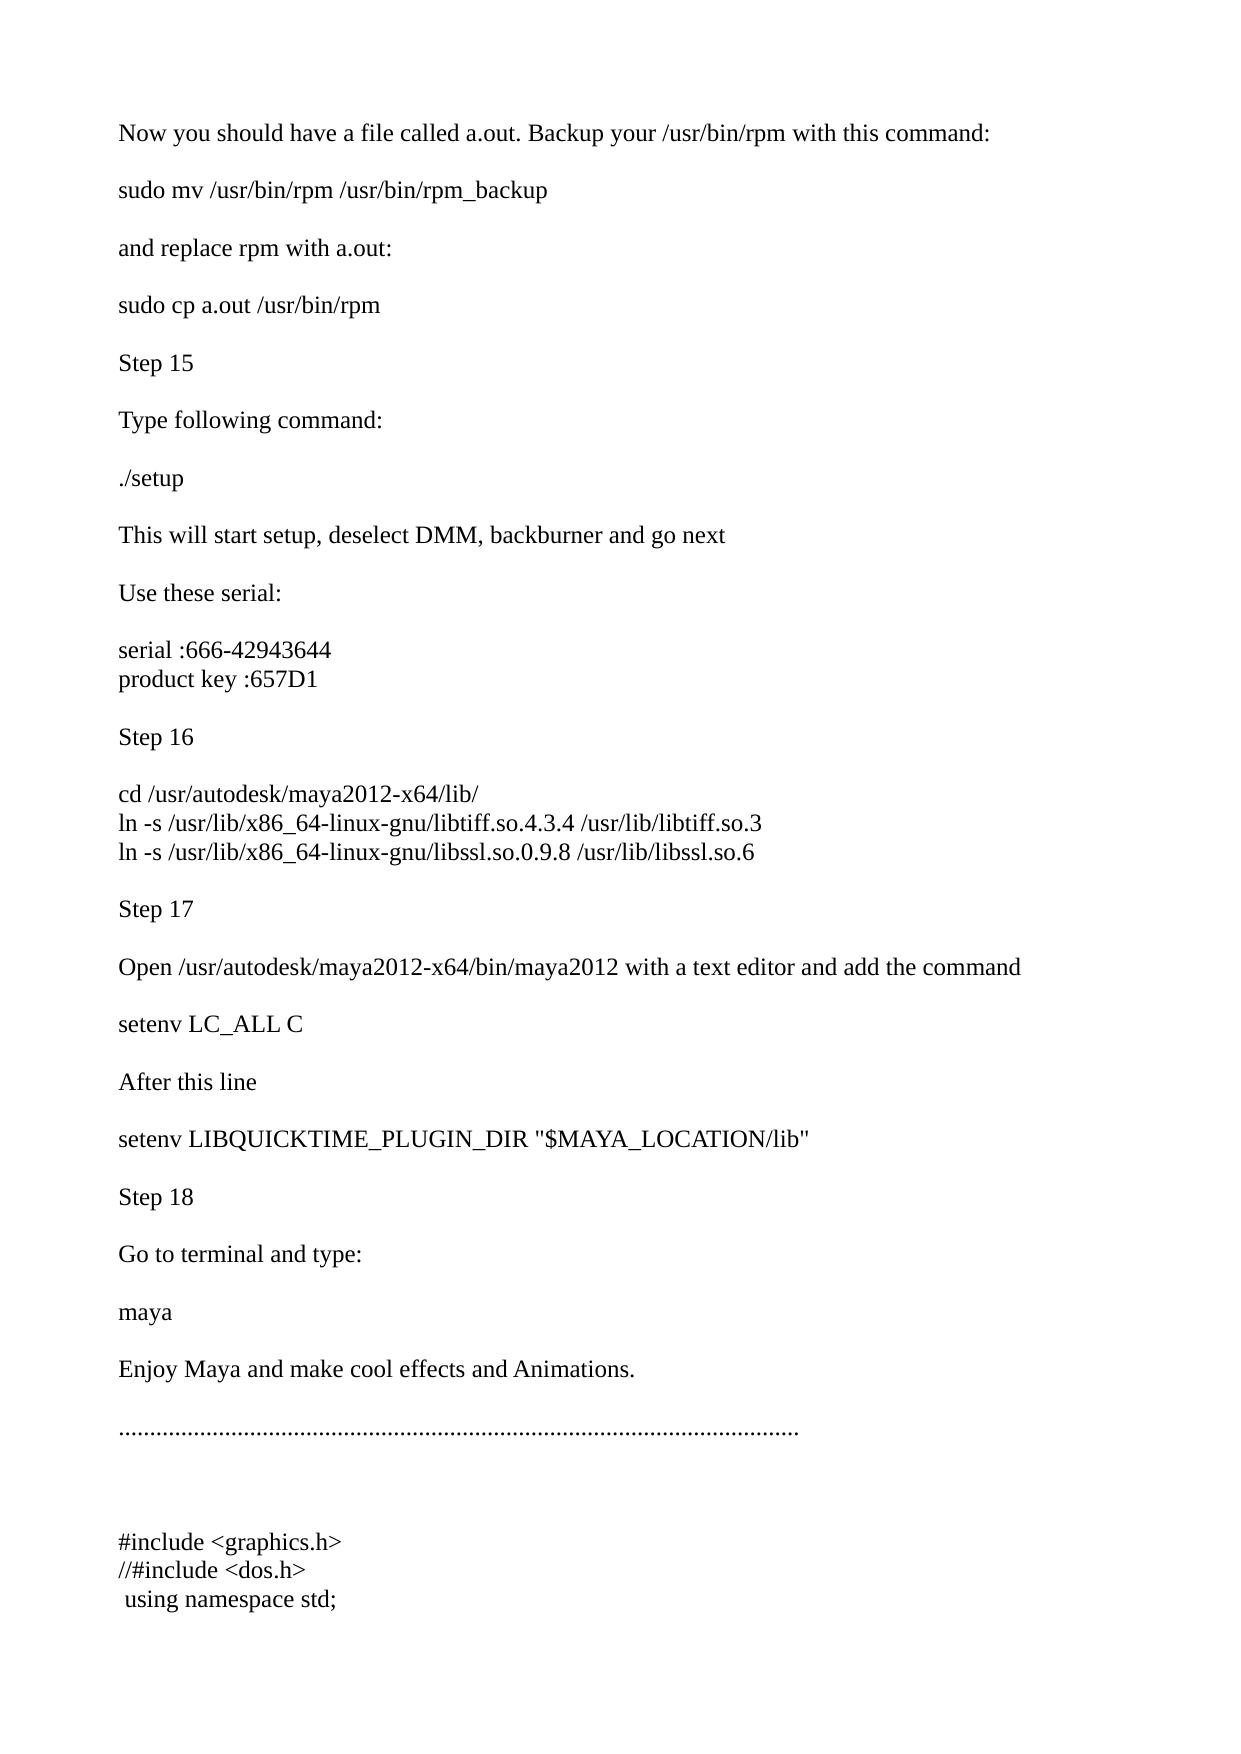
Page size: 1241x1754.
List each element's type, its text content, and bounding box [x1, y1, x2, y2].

text Enjoy Maya and make cool effects and Animations. [118, 1354, 1122, 1383]
text Type following command: [118, 406, 1122, 434]
text #include <graphics.h> [118, 1527, 1122, 1556]
text Step 17 [118, 894, 1122, 923]
text This will start setup, deselect DMM, backburner and go next [118, 521, 1122, 549]
text maya [118, 1297, 1122, 1326]
text After this line [118, 1067, 1122, 1096]
text product key :657D1 [118, 664, 1122, 693]
text Step 15 [118, 348, 1122, 377]
text Now you should have a file called a.out. Backup your /usr/bin/rpm with this command: [118, 118, 1122, 147]
text ./setup [118, 463, 1122, 492]
text ............................................................................................................. [118, 1412, 1122, 1441]
text serial :666-42943644 [118, 636, 1122, 664]
text ln -s /usr/lib/x86_64-linux-gnu/libssl.so.0.9.8 /usr/lib/libssl.so.6 [118, 837, 1122, 866]
text Step 16 [118, 722, 1122, 751]
text Go to terminal and type: [118, 1239, 1122, 1268]
text using namespace std; [118, 1584, 1122, 1613]
text Open /usr/autodesk/maya2012-x64/bin/maya2012 with a text editor and add the command [118, 952, 1122, 981]
text Step 18 [118, 1182, 1122, 1211]
text sudo cp a.out /usr/bin/rpm [118, 291, 1122, 319]
text setenv LC_ALL C [118, 1009, 1122, 1038]
text ln -s /usr/lib/x86_64-linux-gnu/libtiff.so.4.3.4 /usr/lib/libtiff.so.3 [118, 808, 1122, 837]
text sudo mv /usr/bin/rpm /usr/bin/rpm_backup [118, 176, 1122, 204]
text cd /usr/autodesk/maya2012-x64/lib/ [118, 779, 1122, 808]
text setenv LIBQUICKTIME_PLUGIN_DIR "$MAYA_LOCATION/lib" [118, 1124, 1122, 1153]
text Use these serial: [118, 578, 1122, 607]
text //#include <dos.h> [118, 1556, 1122, 1584]
text and replace rpm with a.out: [118, 233, 1122, 262]
